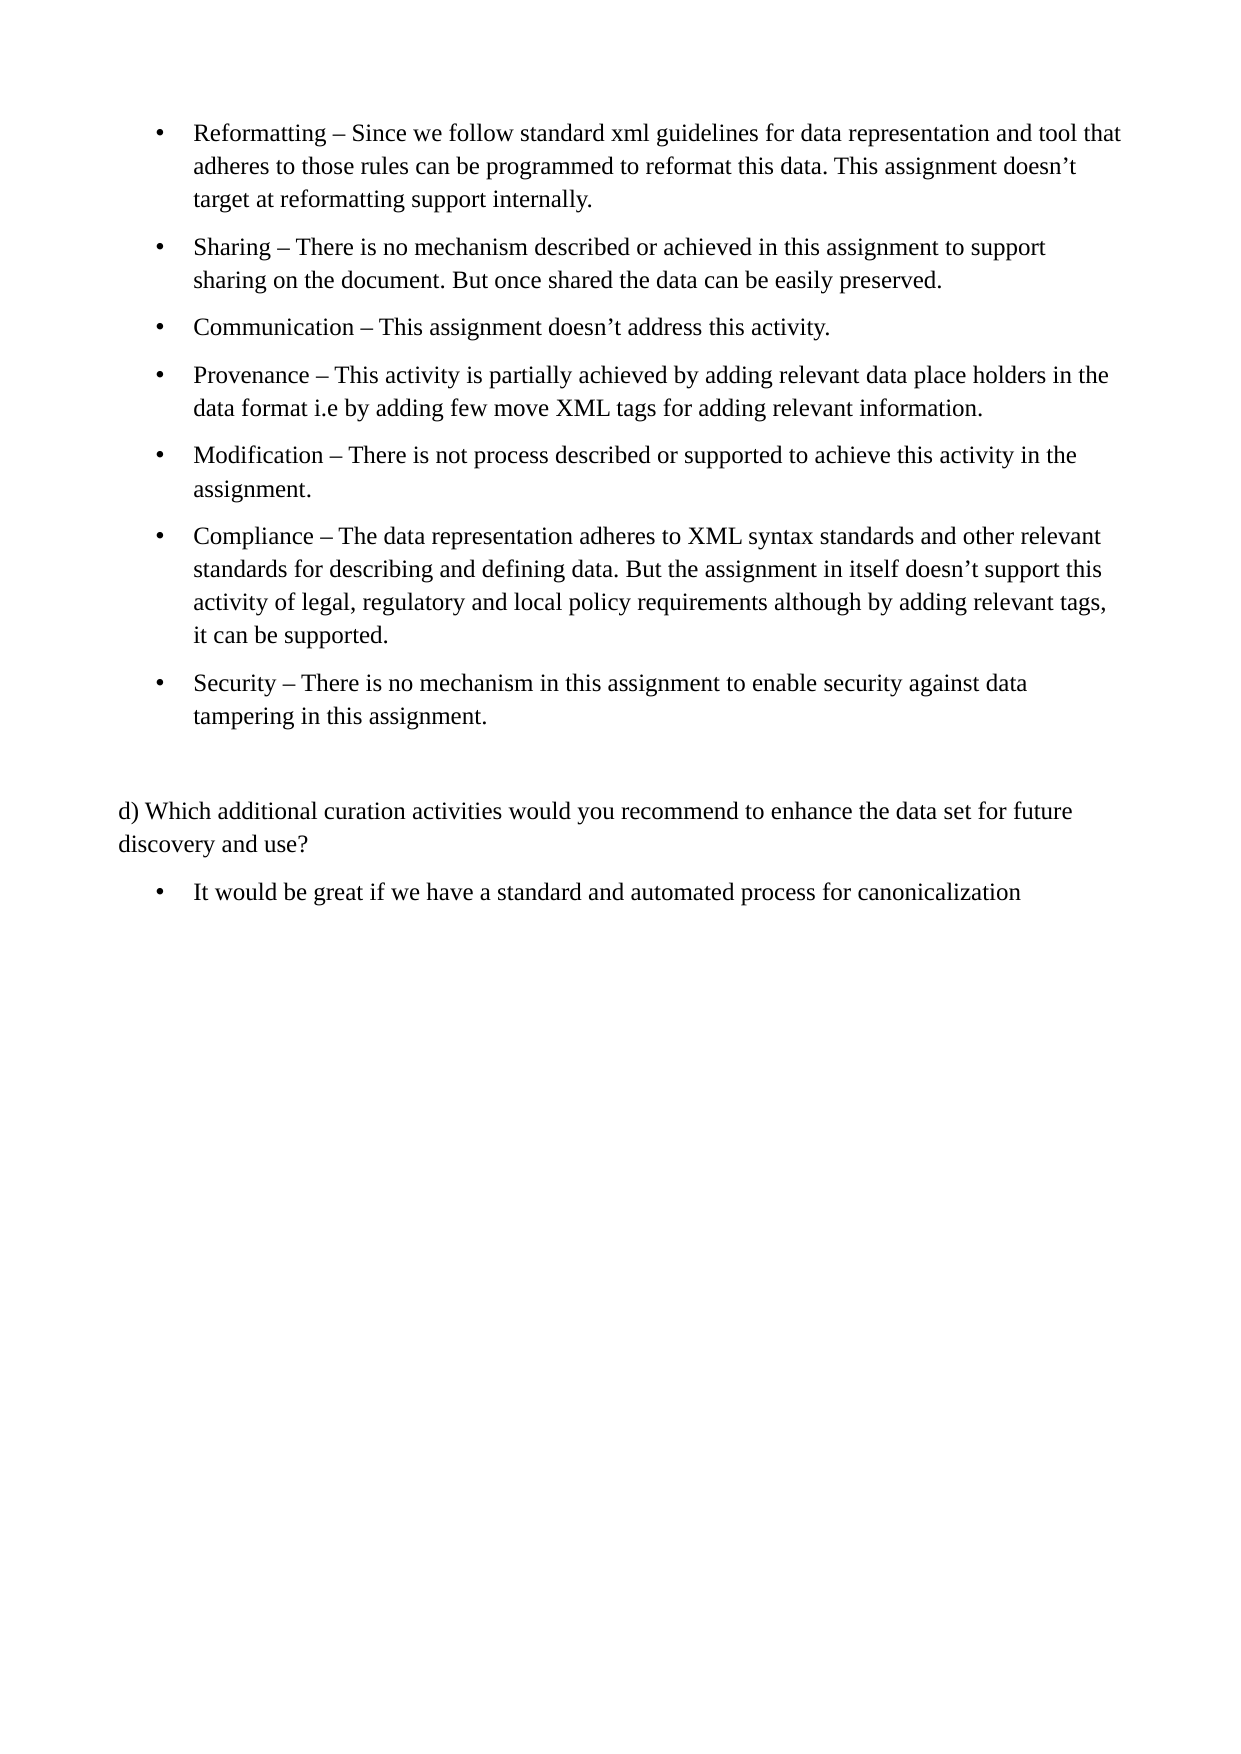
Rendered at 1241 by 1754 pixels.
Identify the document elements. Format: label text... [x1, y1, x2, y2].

list It would be great if we have a standard and automated process for canonicalization [156, 877, 1122, 906]
text d) Which additional curation activities would you recommend to enhance the data set for future discovery and use? [118, 796, 1122, 858]
list Compliance – The data representation adheres to XML syntax standards and other relevant standards for describing and defining data. But the assignment in itself doesn’t support this activity of legal, regulatory and local policy requirements although by adding relevant tags, it can be supported. [156, 521, 1122, 649]
list Provenance – This activity is partially achieved by adding relevant data place holders in the data format i.e by adding few move XML tags for adding relevant information. [156, 360, 1122, 422]
list Sharing – There is no mechanism described or achieved in this assignment to support sharing on the document. But once shared the data can be easily preserved. [156, 232, 1122, 293]
list Reformatting – Since we follow standard xml guidelines for data representation and tool that adheres to those rules can be programmed to reformat this data. This assignment doesn’t target at reformatting support internally. [156, 118, 1122, 213]
list Security – There is no mechanism in this assignment to enable security against data tampering in this assignment. [156, 668, 1122, 730]
list Communication – This assignment doesn’t address this activity. [156, 312, 1122, 341]
list Modification – There is not process described or supported to achieve this activity in the assignment. [156, 441, 1122, 502]
